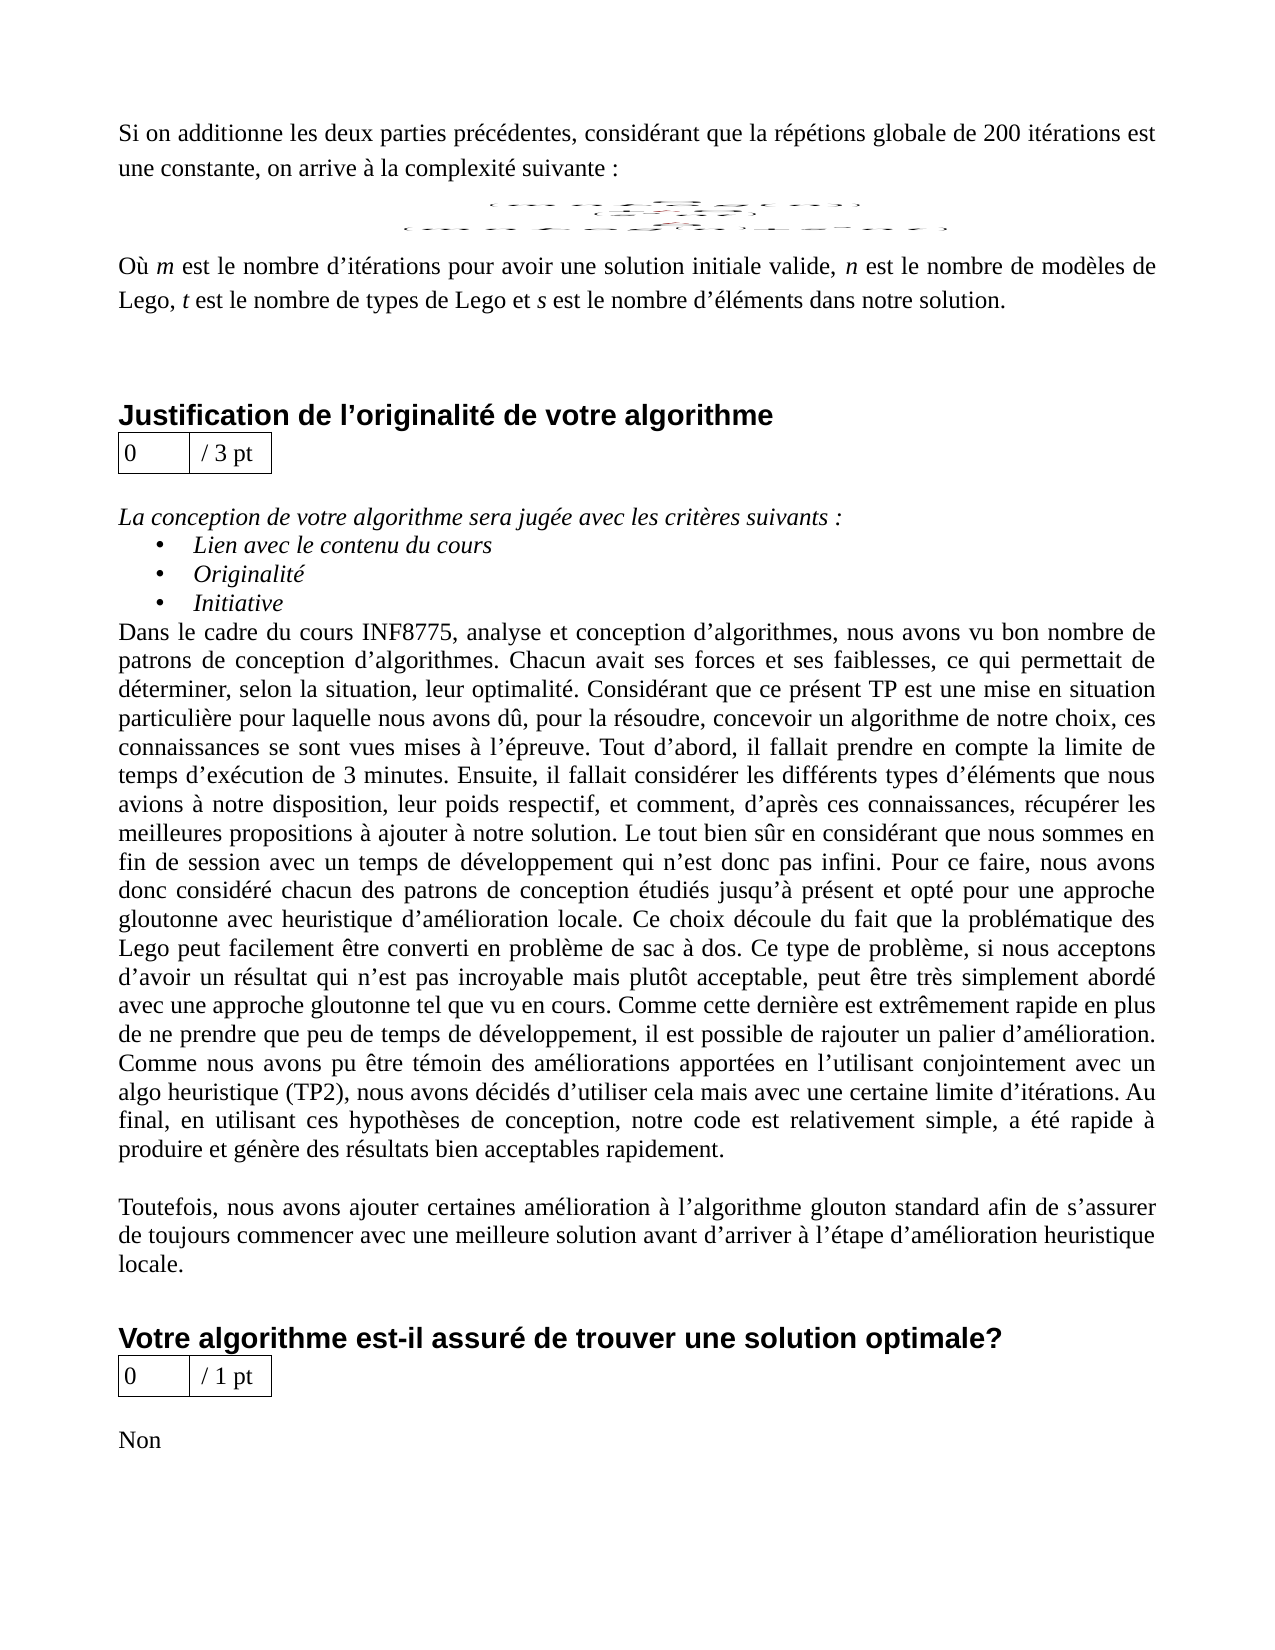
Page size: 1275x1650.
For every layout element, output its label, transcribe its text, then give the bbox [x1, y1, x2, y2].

list Lien avec le contenu du cours [156, 531, 1157, 559]
table_header / 3 pt [190, 433, 271, 473]
table_header 0 [119, 433, 189, 473]
text Non [118, 1425, 1157, 1454]
list Initiative [156, 588, 1157, 617]
text Si on additionne les deux parties précédentes, considérant que la répétions globale de 200 itérations est une constante, on arrive à la complexité suivante : [118, 118, 1157, 181]
text Toutefois, nous avons ajouter certaines amélioration à l’algorithme glouton standard afin de s’assurer de toujours commencer avec une meilleure solution avant d’arriver à l’étape d’amélioration heuristique locale. [118, 1192, 1157, 1278]
table_header / 1 pt [190, 1356, 271, 1396]
text La conception de votre algorithme sera jugée avec les critères suivants : [118, 502, 1157, 531]
subtitle Votre algorithme est-il assuré de trouver une solution optimale? [118, 1321, 1157, 1355]
subtitle Justification de l’originalité de votre algorithme [118, 398, 1157, 432]
list Originalité [156, 559, 1157, 588]
table_header 0 [119, 1356, 189, 1396]
text Où m est le nombre d’itérations pour avoir une solution initiale valide, n est le nombre de modèles de Lego, t est le nombre de types de Lego et s est le nombre d’éléments dans notre solution. [118, 251, 1157, 314]
text Dans le cadre du cours INF8775, analyse et conception d’algorithmes, nous avons vu bon nombre de patrons de conception d’algorithmes. Chacun avait ses forces et ses faiblesses, ce qui permettait de déterminer, selon la situation, leur optimalité. Considérant que ce présent TP est une mise en situation particulière pour laquelle nous avons dû, pour la résoudre, concevoir un algorithme de notre choix, ces connaissances se sont vues mises à l’épreuve. Tout d’abord, il fallait prendre en compte la limite de temps d’exécution de 3 minutes. Ensuite, il fallait considérer les différents types d’éléments que nous avions à notre disposition, leur poids respectif, et comment, d’après ces connaissances, récupérer les meilleures propositions à ajouter à notre solution. Le tout bien sûr en considérant que nous sommes en fin de session avec un temps de développement qui n’est donc pas infini. Pour ce faire, nous avons donc considéré chacun des patrons de conception étudiés jusqu’à présent et opté pour une approche gloutonne avec heuristique d’amélioration locale. Ce choix découle du fait que la problématique des Lego peut facilement être converti en problème de sac à dos. Ce type de problème, si nous acceptons d’avoir un résultat qui n’est pas incroyable mais plutôt acceptable, peut être très simplement abordé avec une approche gloutonne tel que vu en cours. Comme cette dernière est extrêmement rapide en plus de ne prendre que peu de temps de développement, il est possible de rajouter un palier d’amélioration. Comme nous avons pu être témoin des améliorations apportées en l’utilisant conjointement avec un algo heuristique (TP2), nous avons décidés d’utiliser cela mais avec une certaine limite d’itérations. Au final, en utilisant ces hypothèses de conception, notre code est relativement simple, a été rapide à produire et génère des résultats bien acceptables rapidement. [118, 617, 1157, 1163]
